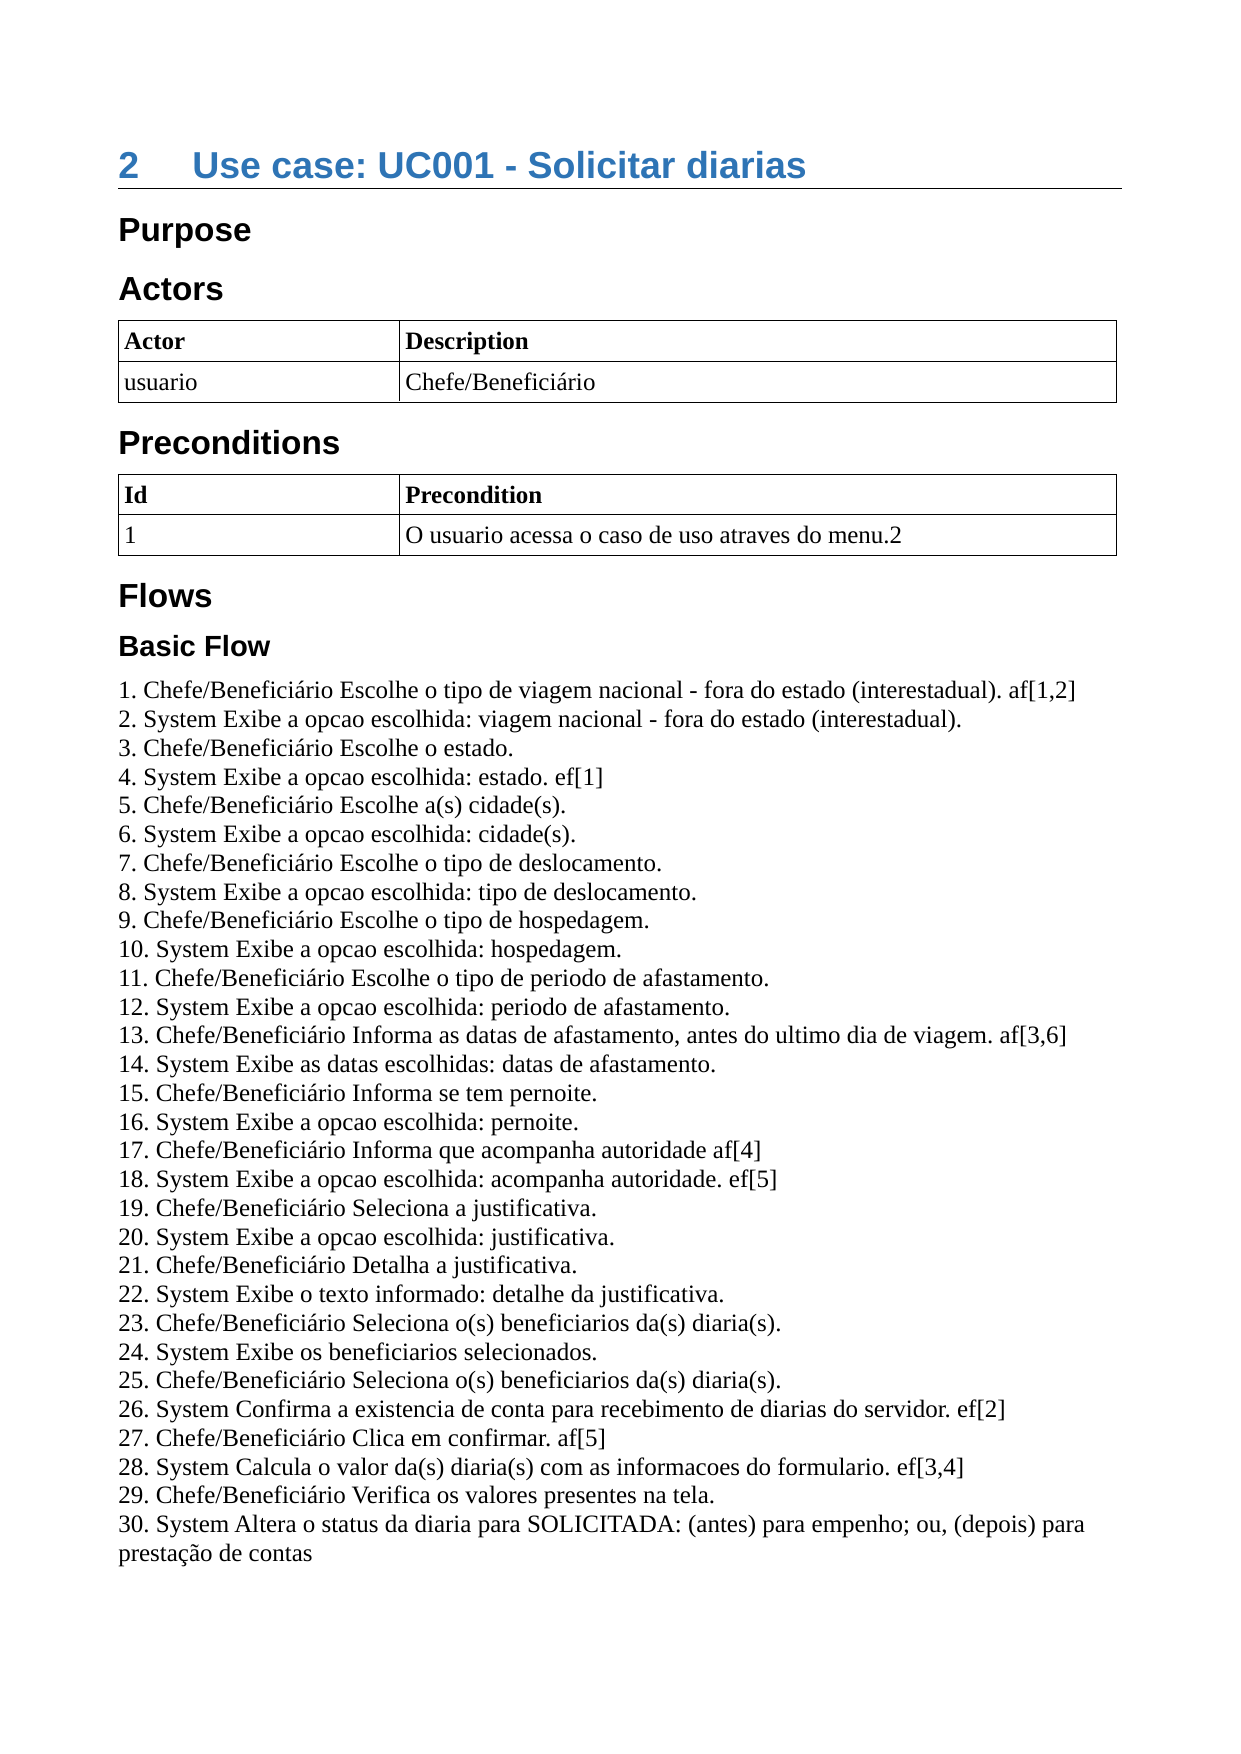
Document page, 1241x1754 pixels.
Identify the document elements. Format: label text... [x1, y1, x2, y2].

text 25. Chefe/Beneficiário Seleciona o(s) beneficiarios da(s) diaria(s). [118, 1366, 1122, 1394]
table_header Precondition [400, 475, 1116, 514]
text 18. System Exibe a opcao escolhida: acompanha autoridade. ef[5] [118, 1164, 1122, 1193]
table_header Id [119, 475, 399, 514]
text 3. Chefe/Beneficiário Escolhe o estado. [118, 733, 1122, 762]
table_cell 1 [119, 515, 399, 555]
subtitle Preconditions [118, 423, 1122, 461]
text 17. Chefe/Beneficiário Informa que acompanha autoridade af[4] [118, 1136, 1122, 1164]
subtitle Actors [118, 269, 1122, 307]
subtitle Purpose [118, 210, 1122, 248]
text 6. System Exibe a opcao escolhida: cidade(s). [118, 819, 1122, 848]
text 24. System Exibe os beneficiarios selecionados. [118, 1337, 1122, 1366]
text 4. System Exibe a opcao escolhida: estado. ef[1] [118, 762, 1122, 791]
text 13. Chefe/Beneficiário Informa as datas de afastamento, antes do ultimo dia de viagem. af[3,6] [118, 1021, 1122, 1049]
text 16. System Exibe a opcao escolhida: pernoite. [118, 1107, 1122, 1136]
text 12. System Exibe a opcao escolhida: periodo de afastamento. [118, 992, 1122, 1021]
table_cell Chefe/Beneficiário [400, 362, 1116, 401]
text 20. System Exibe a opcao escolhida: justificativa. [118, 1222, 1122, 1251]
text 21. Chefe/Beneficiário Detalha a justificativa. [118, 1251, 1122, 1279]
subtitle Flows [118, 576, 1122, 615]
text 1. Chefe/Beneficiário Escolhe o tipo de viagem nacional - fora do estado (interestadual). af[1,2] [118, 676, 1122, 704]
text 8. System Exibe a opcao escolhida: tipo de deslocamento. [118, 877, 1122, 906]
subtitle Use case: UC001 - Solicitar diarias [118, 143, 1122, 188]
table_header Actor [119, 321, 399, 361]
table_header Description [400, 321, 1116, 361]
text 9. Chefe/Beneficiário Escolhe o tipo de hospedagem. [118, 906, 1122, 934]
text 2. System Exibe a opcao escolhida: viagem nacional - fora do estado (interestadual). [118, 704, 1122, 733]
text 22. System Exibe o texto informado: detalhe da justificativa. [118, 1279, 1122, 1308]
text 14. System Exibe as datas escolhidas: datas de afastamento. [118, 1049, 1122, 1078]
text 19. Chefe/Beneficiário Seleciona a justificativa. [118, 1193, 1122, 1222]
text 15. Chefe/Beneficiário Informa se tem pernoite. [118, 1078, 1122, 1107]
text 27. Chefe/Beneficiário Clica em confirmar. af[5] [118, 1423, 1122, 1452]
table_cell O usuario acessa o caso de uso atraves do menu.2 [400, 515, 1116, 555]
subtitle Basic Flow [118, 629, 1122, 663]
text 10. System Exibe a opcao escolhida: hospedagem. [118, 934, 1122, 963]
text 7. Chefe/Beneficiário Escolhe o tipo de deslocamento. [118, 848, 1122, 877]
text 5. Chefe/Beneficiário Escolhe a(s) cidade(s). [118, 791, 1122, 819]
text 30. System Altera o status da diaria para SOLICITADA: (antes) para empenho; ou, (depois) para prestação de contas [118, 1509, 1122, 1567]
text 29. Chefe/Beneficiário Verifica os valores presentes na tela. [118, 1481, 1122, 1509]
text 28. System Calcula o valor da(s) diaria(s) com as informacoes do formulario. ef[3,4] [118, 1452, 1122, 1481]
text 26. System Confirma a existencia de conta para recebimento de diarias do servidor. ef[2] [118, 1394, 1122, 1423]
table_cell usuario [119, 362, 399, 401]
text 11. Chefe/Beneficiário Escolhe o tipo de periodo de afastamento. [118, 963, 1122, 992]
text 23. Chefe/Beneficiário Seleciona o(s) beneficiarios da(s) diaria(s). [118, 1308, 1122, 1337]
